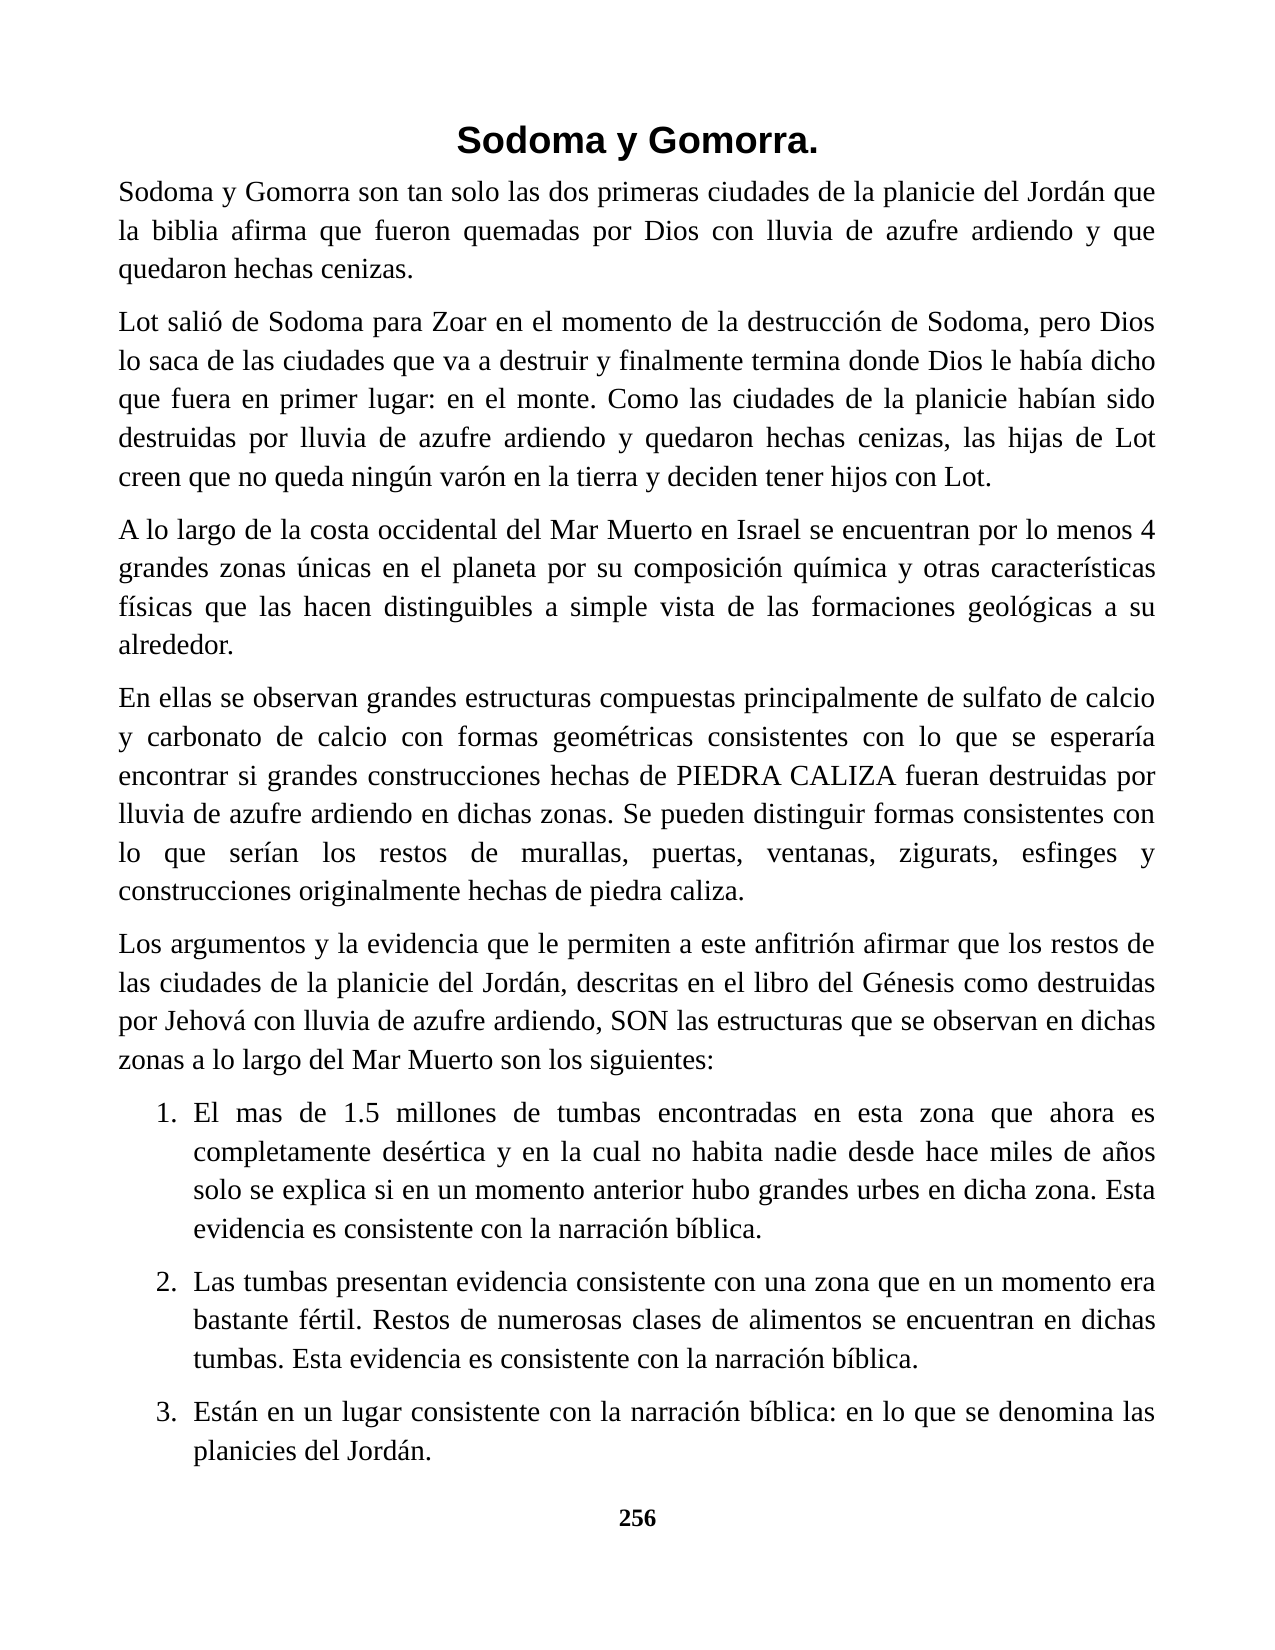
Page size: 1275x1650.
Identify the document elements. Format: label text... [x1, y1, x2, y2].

text Lot salió de Sodoma para Zoar en el momento de la destrucción de Sodoma, pero Dios lo saca de las ciudades que va a destruir y finalmente termina donde Dios le había dicho que fuera en primer lugar: en el monte. Como las ciudades de la planicie habían sido destruidas por lluvia de azufre ardiendo y quedaron hechas cenizas, las hijas de Lot creen que no queda ningún varón en la tierra y deciden tener hijos con Lot. [118, 304, 1157, 492]
text En ellas se observan grandes estructuras compuestas principalmente de sulfato de calcio y carbonato de calcio con formas geométricas consistentes con lo que se esperaría encontrar si grandes construcciones hechas de PIEDRA CALIZA fueran destruidas por lluvia de azufre ardiendo en dichas zonas. Se pueden distinguir formas consistentes con lo que serían los restos de murallas, puertas, ventanas, zigurats, esfinges y construcciones originalmente hechas de piedra caliza. [118, 681, 1157, 907]
text Los argumentos y la evidencia que le permiten a este anfitrión afirmar que los restos de las ciudades de la planicie del Jordán, descritas en el libro del Génesis como destruidas por Jehová con lluvia de azufre ardiendo, SON las estructuras que se observan en dichas zonas a lo largo del Mar Muerto son los siguientes: [118, 926, 1157, 1076]
list El mas de 1.5 millones de tumbas encontradas en esta zona que ahora es completamente desértica y en la cual no habita nadie desde hace miles de años solo se explica si en un momento anterior hubo grandes urbes en dicha zona. Esta evidencia es consistente con la narración bíblica. [156, 1095, 1157, 1244]
list Están en un lugar consistente con la narración bíblica: en lo que se denomina las planicies del Jordán. [156, 1394, 1157, 1466]
text Sodoma y Gomorra son tan solo las dos primeras ciudades de la planicie del Jordán que la biblia afirma que fueron quemadas por Dios con lluvia de azufre ardiendo y que quedaron hechas cenizas. [118, 174, 1157, 285]
text A lo largo de la costa occidental del Mar Muerto en Israel se encuentran por lo menos 4 grandes zonas únicas en el planeta por su composición química y otras características físicas que las hacen distinguibles a simple vista de las formaciones geológicas a su alrededor. [118, 512, 1157, 661]
subtitle Sodoma y Gomorra. [118, 118, 1157, 162]
list Las tumbas presentan evidencia consistente con una zona que en un momento era bastante fértil. Restos de numerosas clases de alimentos se encuentran en dichas tumbas. Esta evidencia es consistente con la narración bíblica. [156, 1264, 1157, 1374]
